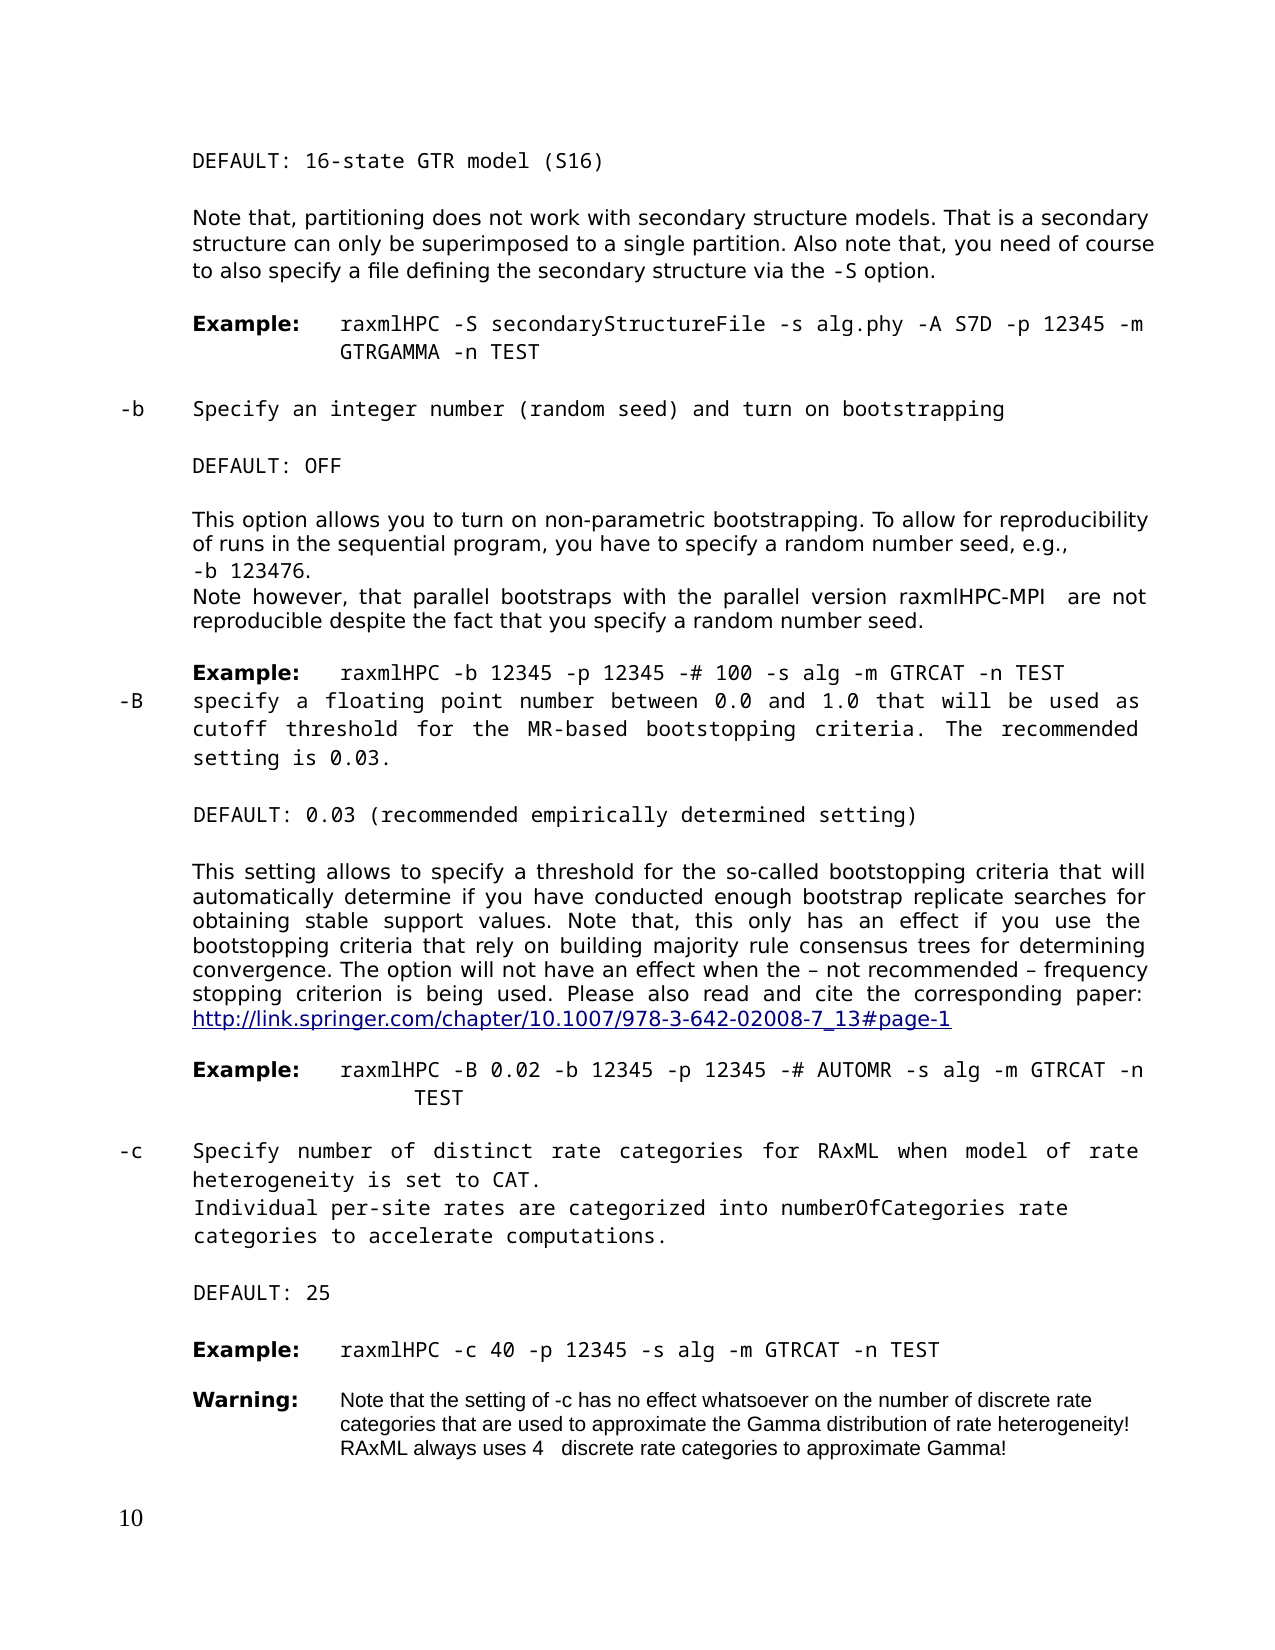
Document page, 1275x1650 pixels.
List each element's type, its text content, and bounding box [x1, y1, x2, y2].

text This option allows you to turn on non-parametric bootstrapping. To allow for reproducibility of runs in the sequential program, you have to specify a random number seed, e.g., [118, 508, 1157, 556]
text -B specify a floating point number between 0.0 and 1.0 that will be used as cutoff threshold for the MR-based bootstopping criteria. The recommended setting is 0.03. [118, 686, 1157, 771]
text Example: raxmlHPC -S secondaryStructureFile -s alg.phy -A S7D -p 12345 -m GTRGAMMA -n TEST [118, 309, 1157, 366]
text DEFAULT: 25 [118, 1278, 1157, 1307]
text -b Specify an integer number (random seed) and turn on bootstrapping [44, 394, 1157, 423]
text Warning: Note that the setting of -c has no effect whatsoever on the number of discrete rate categories that are used to approximate the Gamma distribution of rate heterogeneity! RAxML always uses 4 discrete rate categories to approximate Gamma! [118, 1388, 1157, 1460]
text DEFAULT: OFF [118, 451, 1157, 479]
text Example: raxmlHPC -c 40 -p 12345 -s alg -m GTRCAT -n TEST [118, 1335, 1157, 1364]
text -c Specify number of distinct rate categories for RAxML when model of rate heterogeneity is set to CAT. [118, 1136, 1157, 1193]
text Example: raxmlHPC -b 12345 -p 12345 -# 100 -s alg -m GTRCAT -n TEST [118, 658, 1157, 686]
text categories to accelerate computations. [118, 1222, 1157, 1250]
text Example: raxmlHPC -B 0.02 -b 12345 -p 12345 -# AUTOMR -s alg -m GTRCAT -n TEST [118, 1055, 1157, 1112]
text DEFAULT: 0.03 (recommended empirically determined setting) [118, 800, 1157, 828]
text -b 123476. [118, 556, 1157, 585]
text Note that, partitioning does not work with secondary structure models. That is a secondary structure can only be superimposed to a single partition. Also note that, you need of course to also specify a file defining the secondary structure via the -S option. [118, 203, 1157, 284]
text Note however, that parallel bootstraps with the parallel version raxmlHPC-MPI are not reproducible despite the fact that you specify a random number seed. [118, 585, 1157, 633]
text Individual per-site rates are categorized into numberOfCategories rate [118, 1193, 1157, 1222]
text This setting allows to specify a threshold for the so-called bootstopping criteria that will automatically determine if you have conducted enough bootstrap replicate searches for obtaining stable support values. Note that, this only has an effect if you use the bootstopping criteria that rely on building majority rule consensus trees for determining convergence. The option will not have an effect when the – not recommended – frequency stopping criterion is being used. Please also read and cite the corresponding paper: http://link.springer.com/chapter/10.1007/978-3-642-02008-7_13#page-1 [118, 857, 1157, 1031]
text DEFAULT: 16-state GTR model (S16) [118, 147, 1157, 175]
